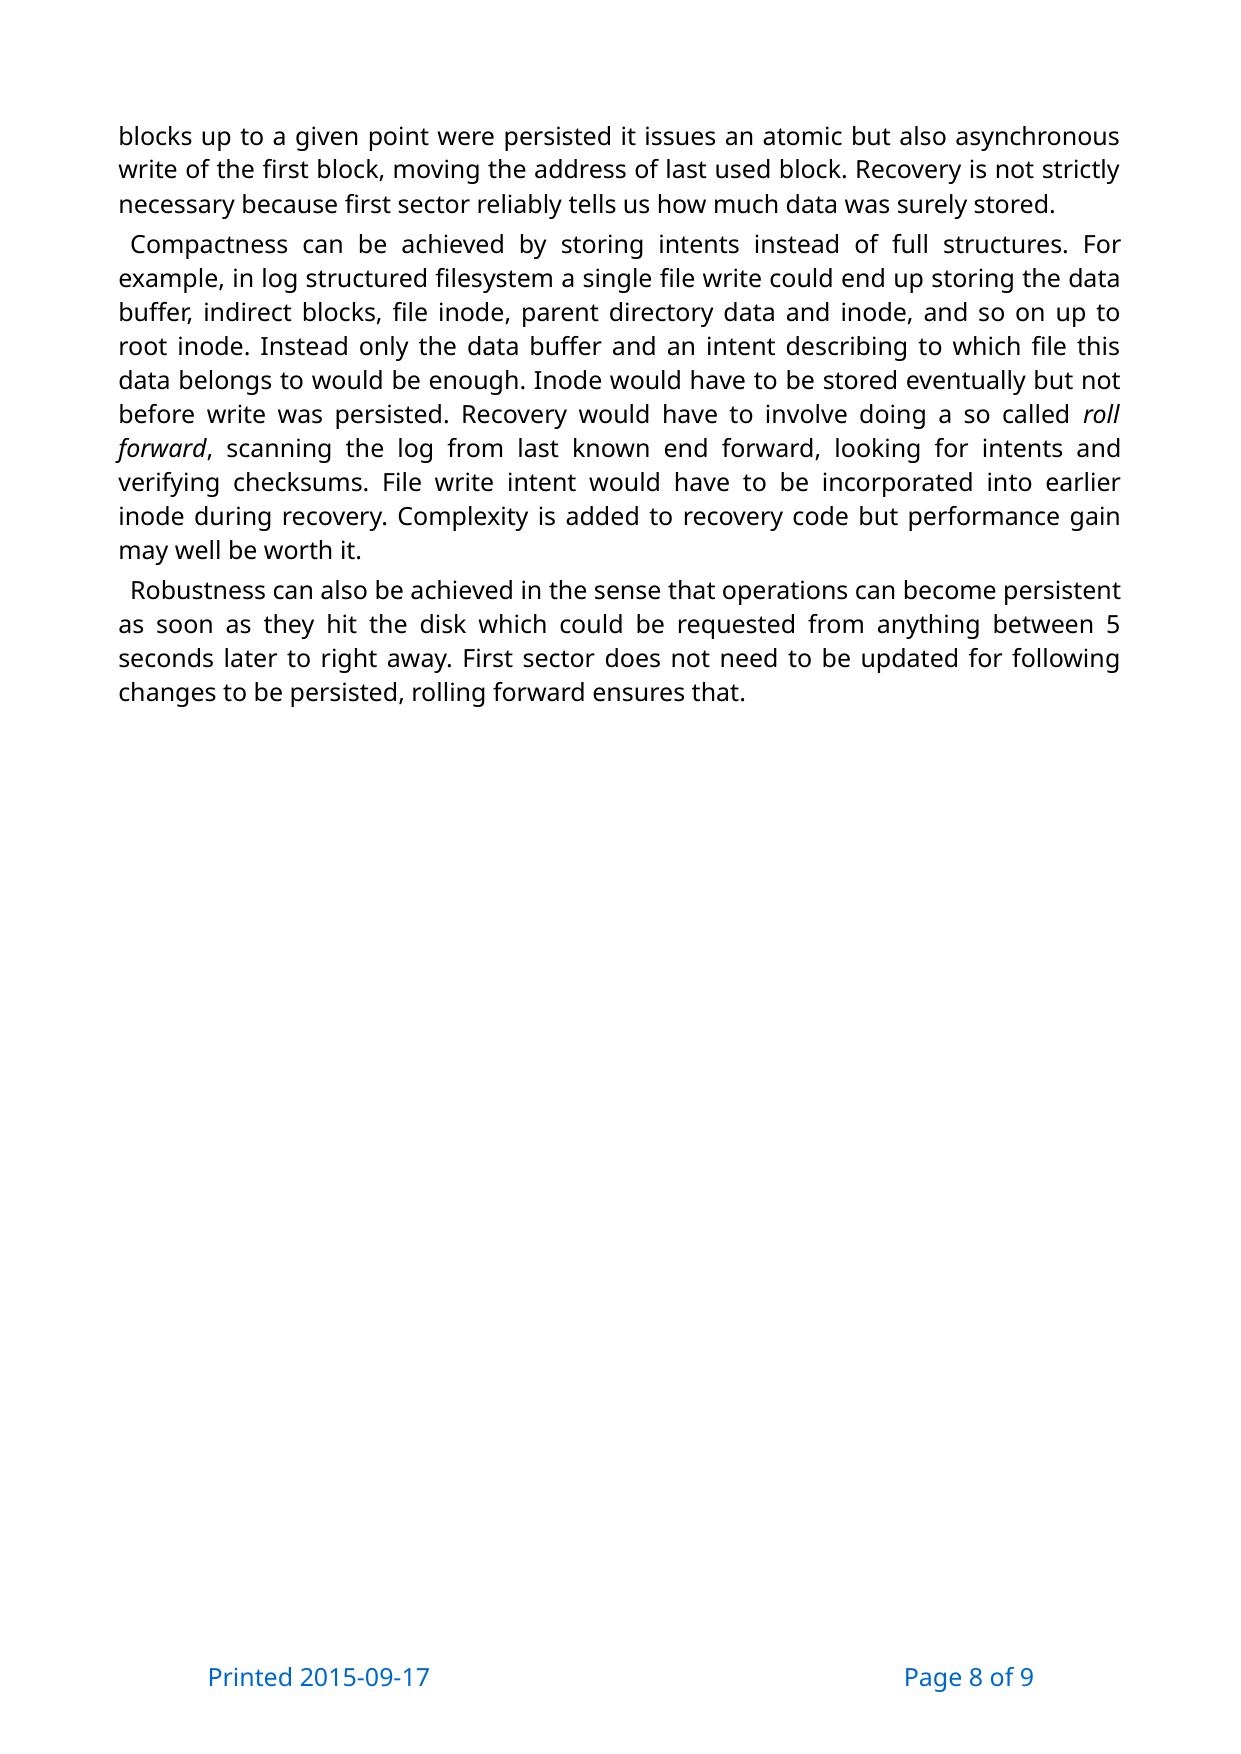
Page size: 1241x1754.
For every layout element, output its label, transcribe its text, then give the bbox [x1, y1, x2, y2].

text blocks up to a given point were persisted it issues an atomic but also asynchronous write of the first block, moving the address of last used block. Recovery is not strictly necessary because first sector reliably tells us how much data was surely stored. [118, 118, 1122, 220]
text Robustness can also be achieved in the sense that operations can become persistent as soon as they hit the disk which could be requested from anything between 5 seconds later to right away. First sector does not need to be updated for following changes to be persisted, rolling forward ensures that. [118, 573, 1122, 709]
text Compactness can be achieved by storing intents instead of full structures. For example, in log structured filesystem a single file write could end up storing the data buffer, indirect blocks, file inode, parent directory data and inode, and so on up to root inode. Instead only the data buffer and an intent describing to which file this data belongs to would be enough. Inode would have to be stored eventually but not before write was persisted. Recovery would have to involve doing a so called roll forward, scanning the log from last known end forward, looking for intents and verifying checksums. File write intent would have to be incorporated into earlier inode during recovery. Complexity is added to recovery code but performance gain may well be worth it. [118, 226, 1122, 567]
